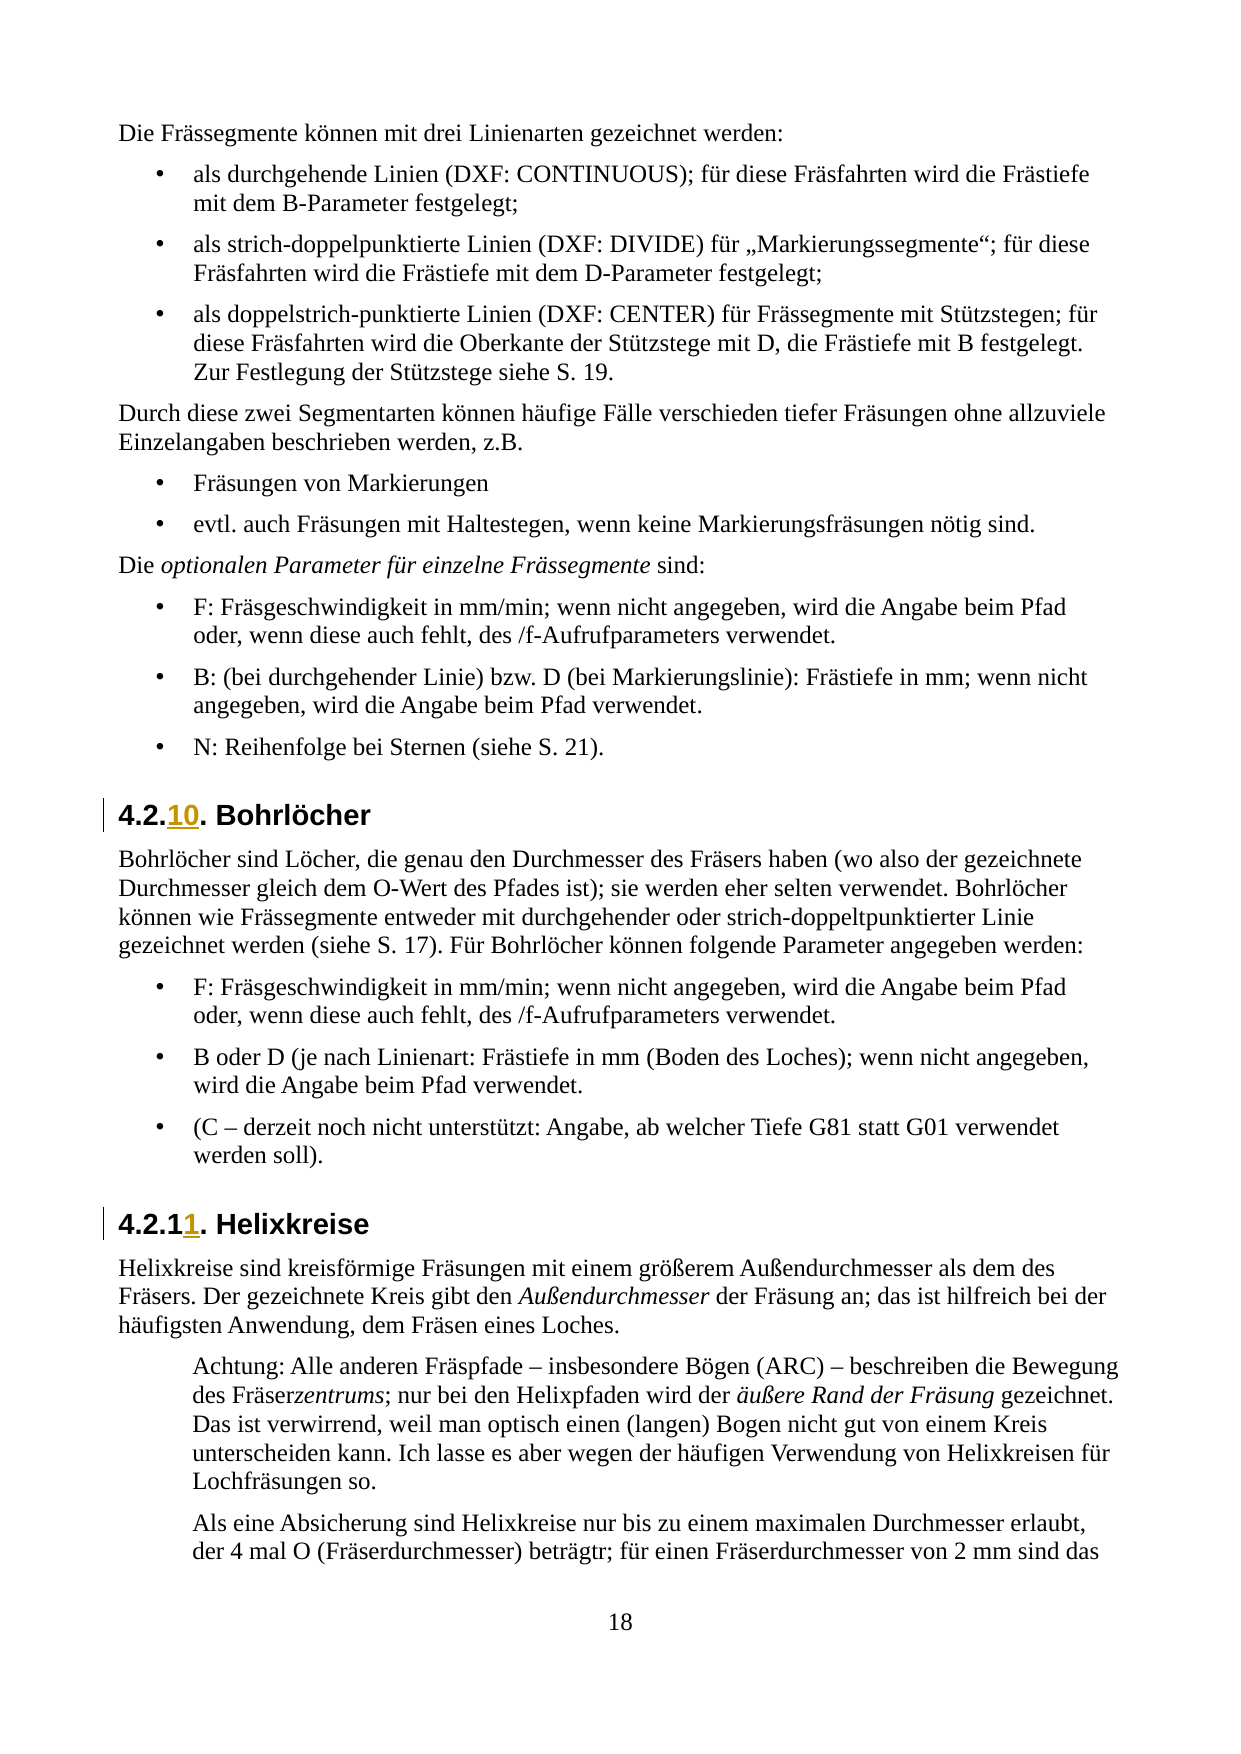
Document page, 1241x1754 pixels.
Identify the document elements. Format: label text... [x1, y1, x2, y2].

list F: Fräsgeschwindigkeit in mm/min; wenn nicht angegeben, wird die Angabe beim Pfad oder, wenn diese auch fehlt, des /f-Aufrufparameters verwendet. [156, 972, 1122, 1029]
list B oder D (je nach Linienart: Frästiefe in mm (Boden des Loches); wenn nicht angegeben, wird die Angabe beim Pfad verwendet. [156, 1042, 1122, 1099]
list als durchgehende Linien (DXF: CONTINUOUS); für diese Fräsfahrten wird die Frästiefe mit dem B-Parameter festgelegt; [156, 159, 1122, 217]
text Die Frässegmente können mit drei Linienarten gezeichnet werden: [118, 118, 1122, 147]
text Die optionalen Parameter für einzelne Frässegmente sind: [118, 551, 1122, 579]
list als doppelstrich-punktierte Linien (DXF: CENTER) für Frässegmente mit Stützstegen; für diese Fräsfahrten wird die Oberkante der Stützstege mit D, die Frästiefe mit B festgelegt. Zur Festlegung der Stützstege siehe S. 18. [156, 299, 1122, 386]
list evtl. auch Fräsungen mit Haltestegen, wenn keine Markierungsfräsungen nötig sind. [156, 509, 1122, 538]
text Bohrlöcher sind Löcher, die genau den Durchmesser des Fräsers haben (wo also der gezeichnete Durchmesser gleich dem O-Wert des Pfades ist); sie werden eher selten verwendet. Bohrlöcher können wie Frässegmente entweder mit durchgehender oder strich-doppeltpunktierter Linie gezeichnet werden (siehe S. 16). Für Bohrlöcher können folgende Parameter angegeben werden: [118, 844, 1122, 959]
list N: Reihenfolge bei Sternen (siehe S. 20). [156, 732, 1122, 761]
list Fräsungen von Markierungen [156, 468, 1122, 497]
text Durch diese zwei Segmentarten können häufige Fälle verschieden tiefer Fräsungen ohne allzuviele Einzelangaben beschrieben werden, z.B. [118, 398, 1122, 456]
list (C – derzeit noch nicht unterstützt: Angabe, ab welcher Tiefe G81 statt G01 verwendet werden soll). [156, 1112, 1122, 1169]
subtitle 4.2.11. Helixkreise [118, 1207, 1122, 1240]
list F: Fräsgeschwindigkeit in mm/min; wenn nicht angegeben, wird die Angabe beim Pfad oder, wenn diese auch fehlt, des /f-Aufrufparameters verwendet. [156, 592, 1122, 649]
text Helixkreise sind kreisförmige Fräsungen mit einem größerem Außendurchmesser als dem des Fräsers. Der gezeichnete Kreis gibt den Außendurchmesser der Fräsung an; das ist hilfreich bei der häufigsten Anwendung, dem Fräsen eines Loches. [118, 1253, 1122, 1339]
list als strich-doppelpunktierte Linien (DXF: DIVIDE) für „Markierungssegmente“; für diese Fräsfahrten wird die Frästiefe mit dem D-Parameter festgelegt; [156, 229, 1122, 287]
text Als eine Absicherung sind Helixkreise nur bis zu einem maximalen Durchmesser erlaubt, der 4 mal O (Fräserdurchmesser) beträgtr; für einen Fräserdurchmesser von 2 mm sind das [192, 1508, 1122, 1565]
text Achtung: Alle anderen Fräspfade – insbesondere Bögen (ARC) – beschreiben die Bewegung des Fräserzentrums; nur bei den Helixpfaden wird der äußere Rand der Fräsung gezeichnet. Das ist verwirrend, weil man optisch einen (langen) Bogen nicht gut von einem Kreis unterscheiden kann. Ich lasse es aber wegen der häufigen Verwendung von Helixkreisen für Lochfräsungen so. [192, 1351, 1122, 1495]
list B: (bei durchgehender Linie) bzw. D (bei Markierungslinie): Frästiefe in mm; wenn nicht angegeben, wird die Angabe beim Pfad verwendet. [156, 662, 1122, 719]
subtitle 4.2.10. Bohrlöcher [118, 798, 1122, 832]
